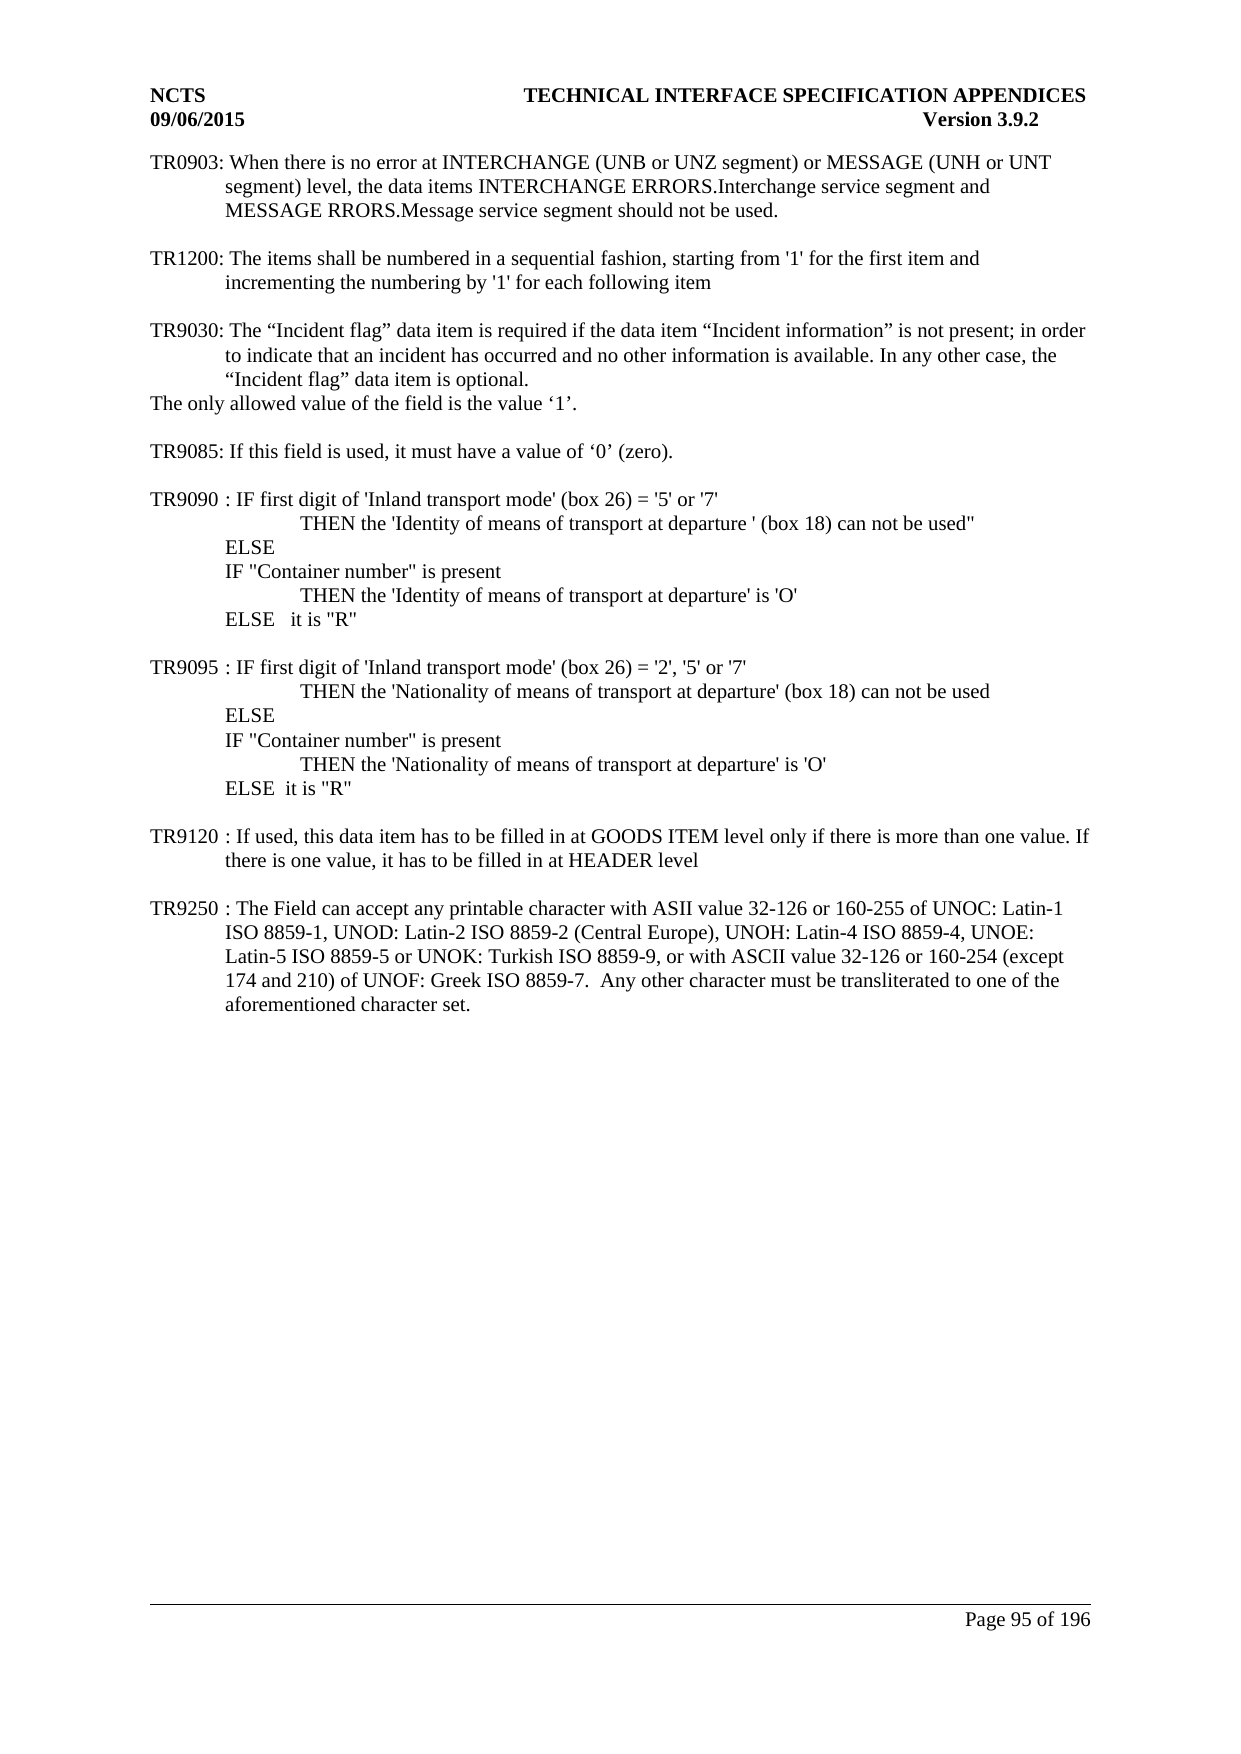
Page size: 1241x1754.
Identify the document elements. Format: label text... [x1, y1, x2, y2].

text ELSE [150, 703, 1091, 727]
text TR9095 : IF first digit of 'Inland transport mode' (box 26) = '2', '5' or '7' [150, 655, 1091, 679]
text THEN the 'Nationality of means of transport at departure' (box 18) can not be used [225, 679, 1091, 703]
text TR9250 : The Field can accept any printable character with ASII value 32-126 or 160-255 of UNOC: Latin-1 ISO 8859-1, UNOD: Latin-2 ISO 8859-2 (Central Europe), UNOH: Latin-4 ISO 8859-4, UNOE: Latin-5 ISO 8859-5 or UNOK: Turkish ISO 8859-9, or with ASCII value 32-126 or 160-254 (except 174 and 210) of UNOF: Greek ISO 8859-7. Any other character must be transliterated to one of the aforementioned character set. [150, 896, 1091, 1016]
text TR9120 : If used, this data item has to be filled in at GOODS ITEM level only if there is more than one value. If there is one value, it has to be filled in at HEADER level [150, 824, 1091, 872]
text TR1200: The items shall be numbered in a sequential fashion, starting from '1' for the first item and incrementing the numbering by '1' for each following item [150, 246, 1091, 294]
text THEN the 'Nationality of means of transport at departure' is 'O' [150, 752, 1091, 776]
text TR9085: If this field is used, it must have a value of ‘0’ (zero). [150, 439, 1091, 463]
text ELSE it is "R" [150, 776, 1091, 800]
text The only allowed value of the field is the value ‘1’. [150, 391, 1091, 415]
text ELSE it is "R" [150, 607, 1091, 631]
text ELSE [150, 535, 1091, 559]
text TR9030: The “Incident flag” data item is required if the data item “Incident information” is not present; in order to indicate that an incident has occurred and no other information is available. In any other case, the “Incident flag” data item is optional. [150, 318, 1091, 391]
text IF "Container number" is present [150, 559, 1091, 583]
text TR9090 : IF first digit of 'Inland transport mode' (box 26) = '5' or '7' [150, 487, 1091, 511]
text IF "Container number" is present [150, 727, 1091, 752]
text THEN the 'Identity of means of transport at departure' is 'O' [150, 583, 1091, 607]
text THEN the 'Identity of means of transport at departure ' (box 18) can not be used" [225, 511, 1091, 535]
text TR0903: When there is no error at INTERCHANGE (UNB or UNZ segment) or MESSAGE (UNH or UNT segment) level, the data items INTERCHANGE ERRORS.Interchange service segment and MESSAGE RRORS.Message service segment should not be used. [150, 150, 1091, 222]
